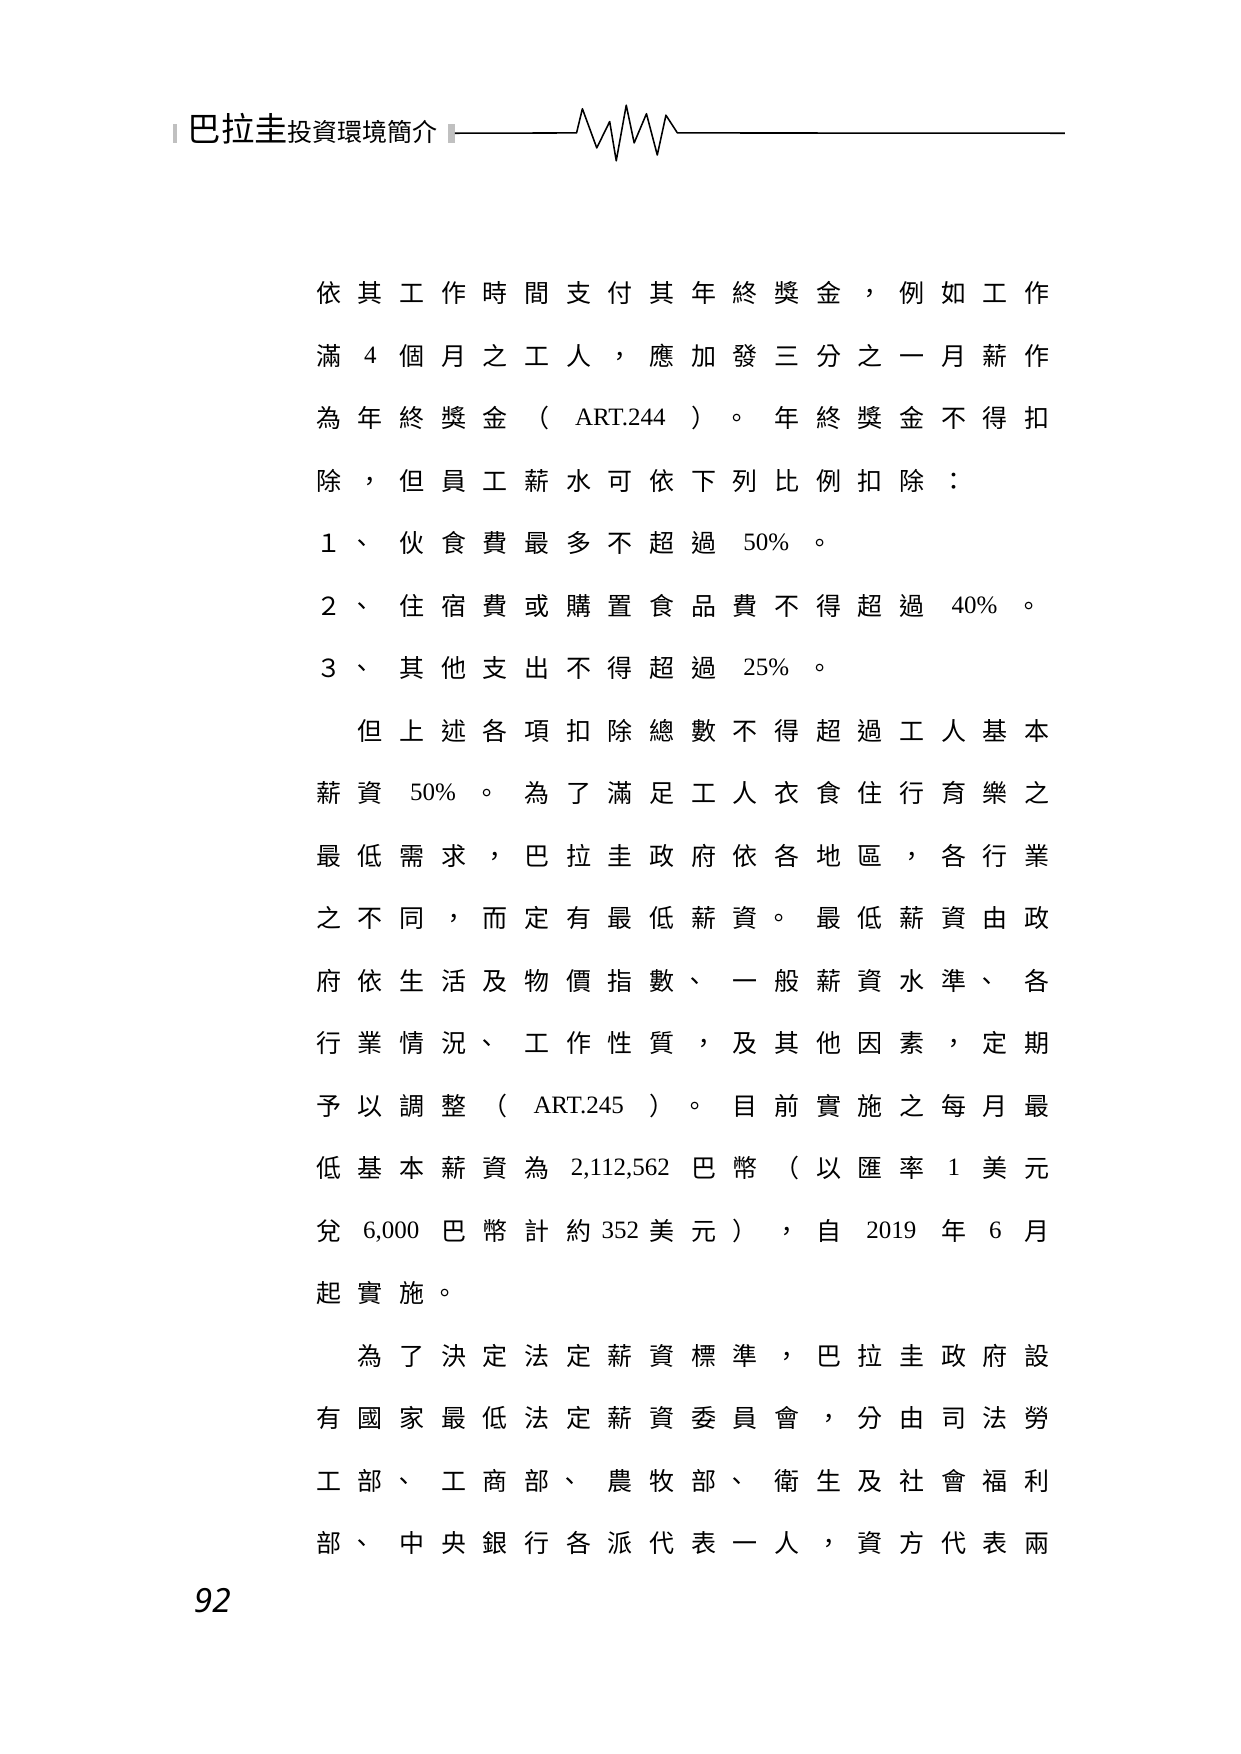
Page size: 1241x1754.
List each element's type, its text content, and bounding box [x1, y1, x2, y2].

text ３、其他支出不得超過25%。 [281, 625, 1058, 688]
text １、伙食費最多不超過50%。 [281, 500, 1058, 563]
text 但上述各項扣除總數不得超過工人基本薪資50%。為了滿足工人衣食住行育樂之最低需求，巴拉圭政府依各地區，各行業之不同，而定有最低薪資。最低薪資由政府依生活及物價指數、一般薪資水準、各行業情況、工作性質，及其他因素，定期予以調整（ART.245）。目前實施之每月最低基本薪資為2,112,562巴幣（以匯率1美元兌6,000巴幣計約352美元），自2019年6月起實施。 [281, 688, 1058, 1313]
text ２、住宿費或購置食品費不得超過40%。 [281, 563, 1058, 625]
text 為了決定法定薪資標準，巴拉圭政府設有國家最低法定薪資委員會，分由司法勞工部、工商部、農牧部、衛生及社會福利部、中央銀行各派代表一人，資方代表兩 [281, 1313, 1058, 1563]
text 依其工作時間支付其年終獎金，例如工作滿4個月之工人，應加發三分之一月薪作為年終獎金（ART.244）。年終獎金不得扣除，但員工薪水可依下列比例扣除： [281, 250, 1058, 500]
